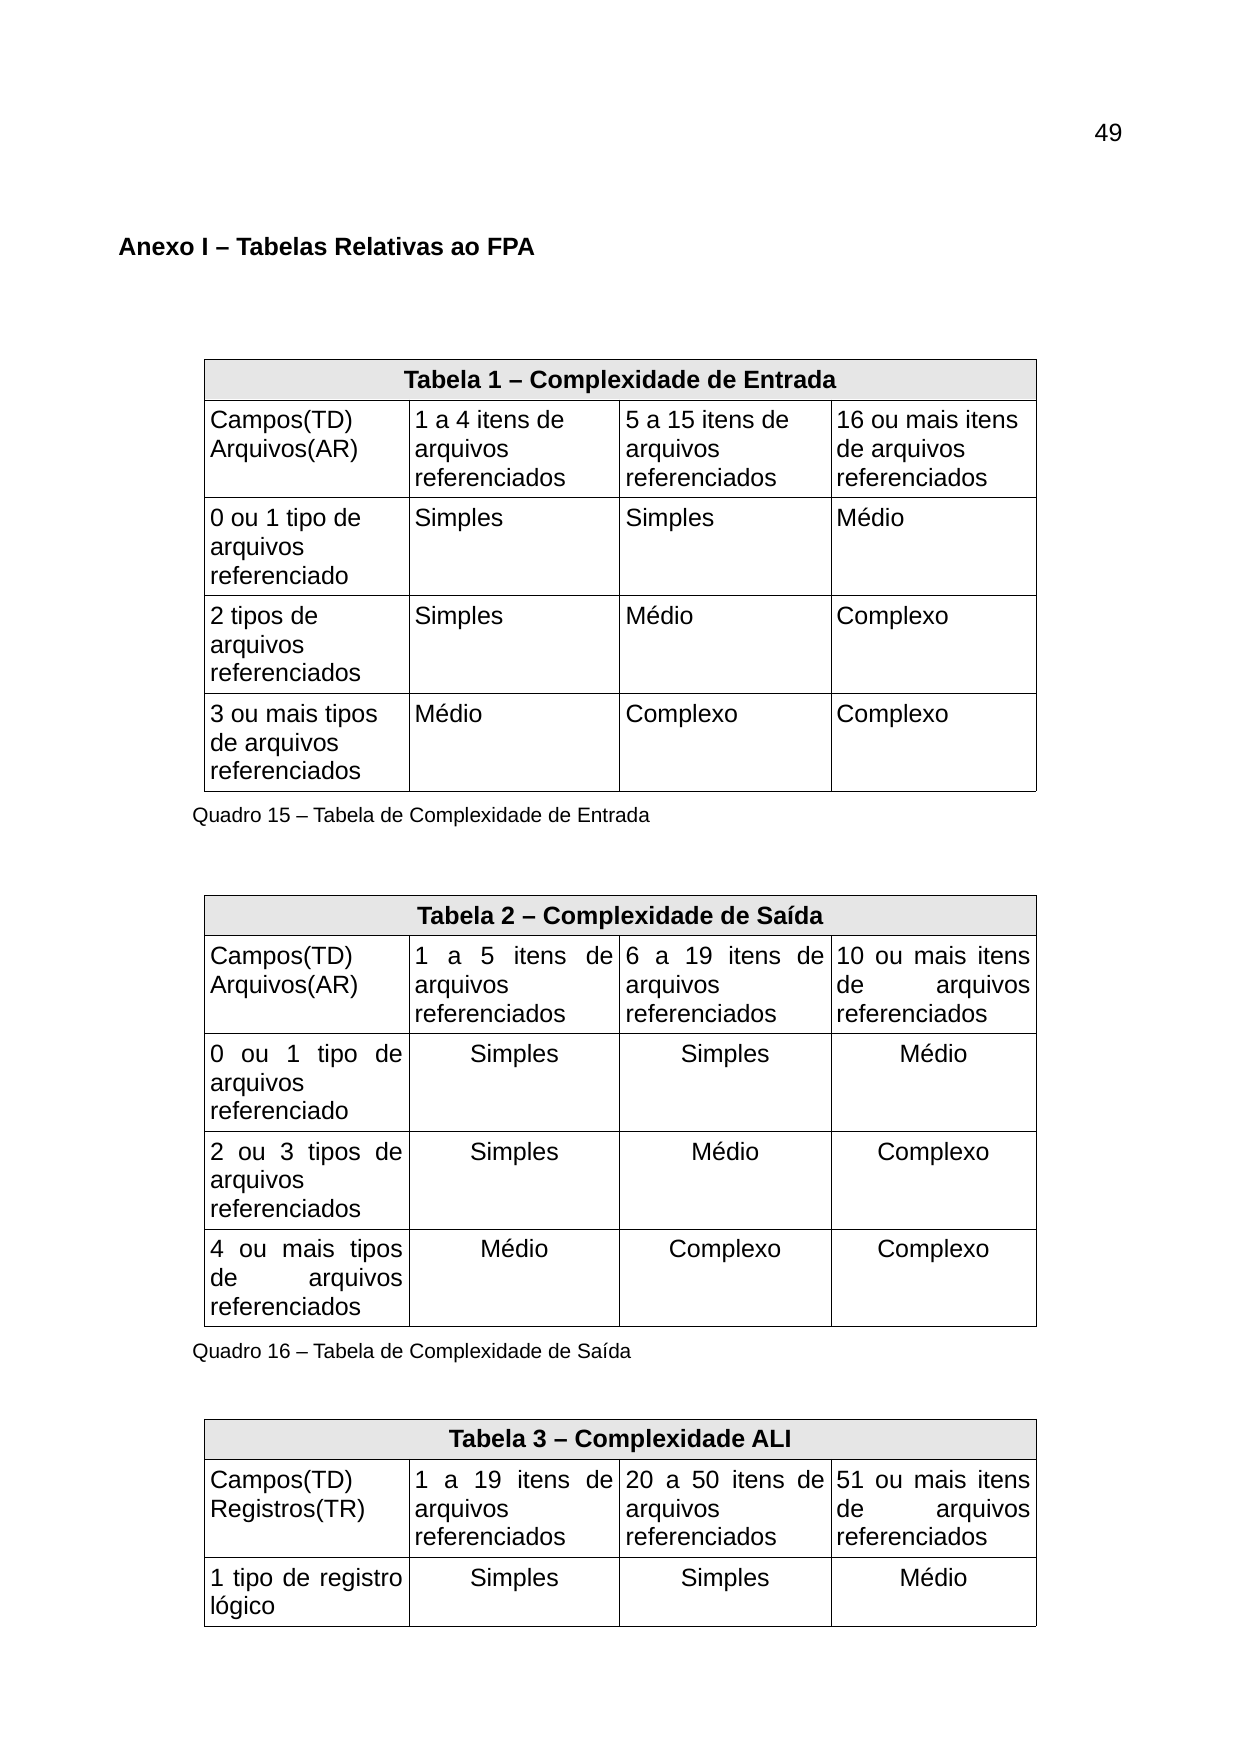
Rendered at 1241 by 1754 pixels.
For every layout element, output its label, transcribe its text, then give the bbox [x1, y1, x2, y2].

table_cell Médio [410, 694, 619, 791]
table_header Tabela 1 – Complexidade de Entrada [205, 360, 1036, 399]
table_cell Médio [832, 1558, 1036, 1626]
table_cell Complexo [832, 1230, 1036, 1326]
text Quadro 15 – Tabela de Complexidade de Entrada [118, 803, 1122, 827]
table_header Tabela 3 – Complexidade ALI [205, 1420, 1036, 1459]
table_cell Complexo [832, 596, 1036, 693]
table_header Tabela 2 – Complexidade de Saída [205, 896, 1036, 935]
table_cell Campos(TD) Arquivos(AR) [205, 401, 409, 497]
table_cell 16 ou mais itens de arquivos referenciados [832, 401, 1036, 497]
table_cell Campos(TD) Arquivos(AR) [205, 936, 409, 1033]
table_cell Complexo [832, 1132, 1036, 1229]
table_cell Simples [410, 596, 619, 693]
subtitle Anexo I – Tabelas Relativas ao FPA [118, 232, 1122, 260]
table_cell Simples [410, 1558, 619, 1626]
table_cell Simples [410, 1034, 619, 1131]
table_cell 2 ou 3 tipos de arquivos referenciados [205, 1132, 409, 1229]
table_cell 1 a 5 itens de arquivos referenciados [410, 936, 619, 1033]
table_cell Simples [410, 498, 619, 595]
table_cell 1 tipo de registro lógico [205, 1558, 409, 1626]
table_cell 5 a 15 itens de arquivos referenciados [620, 401, 831, 497]
table_cell 10 ou mais itens de arquivos referenciados [832, 936, 1036, 1033]
table_cell 0 ou 1 tipo de arquivos referenciado [205, 1034, 409, 1131]
table_cell Médio [620, 1132, 831, 1229]
table_cell 20 a 50 itens de arquivos referenciados [620, 1460, 831, 1557]
table_cell Médio [410, 1230, 619, 1326]
table_cell Complexo [620, 694, 831, 791]
table_cell 2 tipos de arquivos referenciados [205, 596, 409, 693]
table_cell Complexo [832, 694, 1036, 791]
text Quadro 16 – Tabela de Complexidade de Saída [118, 1339, 1122, 1363]
table_cell Simples [620, 1558, 831, 1626]
table_cell 1 a 19 itens de arquivos referenciados [410, 1460, 619, 1557]
table_cell Médio [832, 498, 1036, 595]
table_cell Simples [620, 498, 831, 595]
table_cell 3 ou mais tipos de arquivos referenciados [205, 694, 409, 791]
table_cell Simples [410, 1132, 619, 1229]
table_cell Campos(TD) Registros(TR) [205, 1460, 409, 1557]
table_cell 6 a 19 itens de arquivos referenciados [620, 936, 831, 1033]
table_cell Médio [620, 596, 831, 693]
table_cell 51 ou mais itens de arquivos referenciados [832, 1460, 1036, 1557]
table_cell Complexo [620, 1230, 831, 1326]
table_cell 1 a 4 itens de arquivos referenciados [410, 401, 619, 497]
table_cell 0 ou 1 tipo de arquivos referenciado [205, 498, 409, 595]
table_cell Simples [620, 1034, 831, 1131]
table_cell Médio [832, 1034, 1036, 1131]
table_cell 4 ou mais tipos de arquivos referenciados [205, 1230, 409, 1326]
